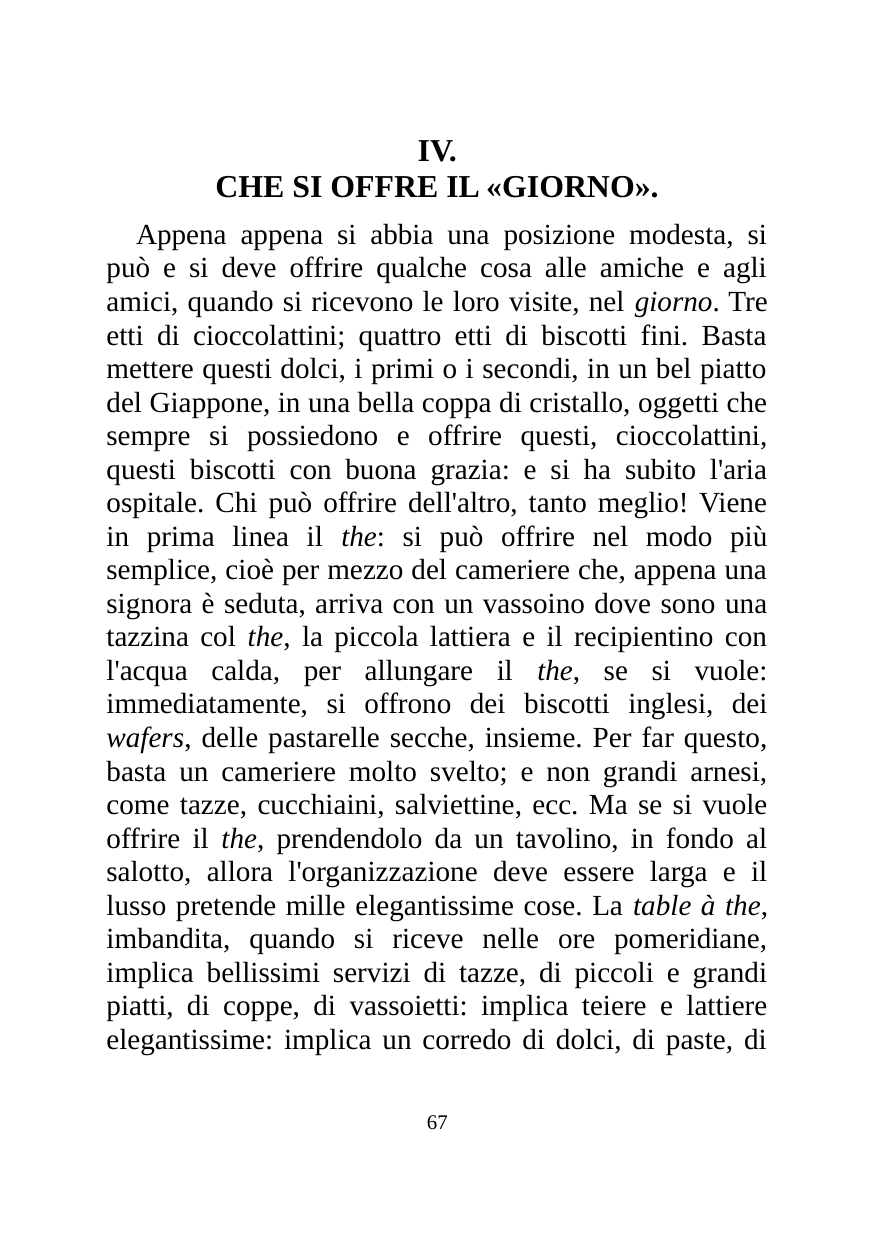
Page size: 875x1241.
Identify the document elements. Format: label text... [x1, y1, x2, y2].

text Appena appena si abbia una posizione modesta, si può e si deve offrire qualche cosa alle amiche e agli amici, quando si ricevono le loro visite, nel giorno. Tre etti di cioccolattini; quattro etti di biscotti fini. Basta mettere questi dolci, i primi o i secondi, in un bel piatto del Giappone, in una bella coppa di cristallo, oggetti che sempre si possiedono e offrire questi, cioccolattini, questi biscotti con buona grazia: e si ha subito l'aria ospitale. Chi può offrire dell'altro, tanto meglio! Viene in prima linea il the: si può offrire nel modo più semplice, cioè per mezzo del cameriere che, appena una signora è seduta, arriva con un vassoino dove sono una tazzina col the, la piccola lattiera e il recipientino con l'acqua calda, per allungare il the, se si vuole: immediatamente, si offrono dei biscotti inglesi, dei wafers, delle pastarelle secche, insieme. Per far questo, basta un cameriere molto svelto; e non grandi arnesi, come tazze, cucchiaini, salviettine, ecc. Ma se si vuole offrire il the, prendendolo da un tavolino, in fondo al salotto, allora l'organizzazione deve essere larga e il lusso pretende mille elegantissime cose. La table à the, imbandita, quando si riceve nelle ore pomeridiane, implica bellissimi servizi di tazze, di piccoli e grandi piatti, di coppe, di vassoietti: implica teiere e lattiere elegantissime: implica un corredo di dolci, di paste, di [106, 217, 768, 1056]
subtitle IV. CHE SI OFFRE IL «GIORNO». [106, 131, 768, 204]
